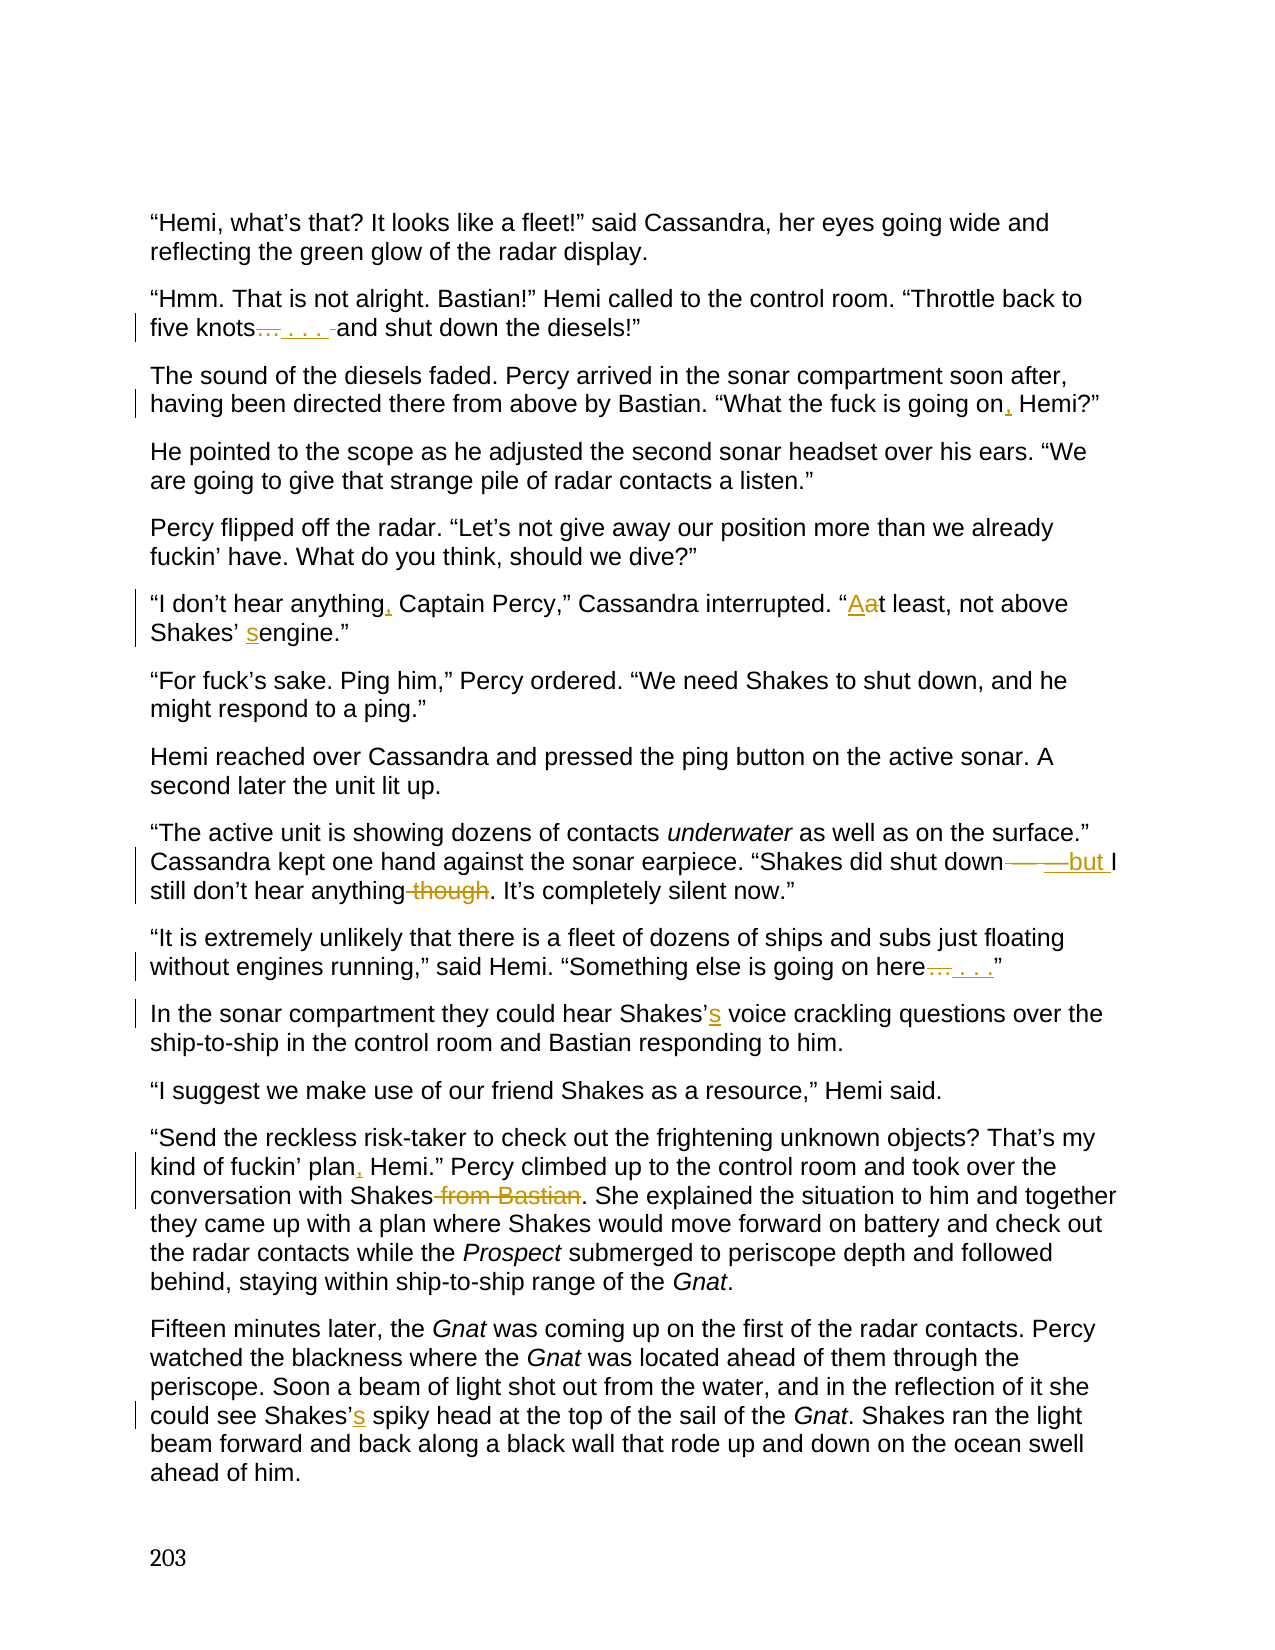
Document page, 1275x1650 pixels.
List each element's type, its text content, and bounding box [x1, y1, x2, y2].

text In the sonar compartment they could hear Shakes’s voice crackling questions over the ship-to-ship in the control room and Bastian responding to him. [150, 999, 1125, 1057]
text “I don’t hear anything, Captain Percy,” Cassandra interrupted. “At least, not above Shakes’ sengine.” [150, 589, 1125, 647]
text “Hmm. That is not alright. Bastian!” Hemi called to the control room. “Throttle back to five knots . . . and shut down the diesels!” [150, 284, 1125, 342]
text “Send the reckless risk-taker to check out the frightening unknown objects? That’s my kind of fuckin’ plan, Hemi.” Percy climbed up to the control room and took over the conversation with Shakes. She explained the situation to him and together they came up with a plan where Shakes would move forward on battery and check out the radar contacts while the Prospect submerged to periscope depth and followed behind, staying within ship-to-ship range of the Gnat. [150, 1123, 1125, 1296]
text He pointed to the scope as he adjusted the second sonar headset over his ears. “We are going to give that strange pile of radar contacts a listen.” [150, 437, 1125, 494]
text The sound of the diesels faded. Percy arrived in the sonar compartment soon after, having been directed there from above by Bastian. “What the fuck is going on, Hemi?” [150, 361, 1125, 418]
text “For fuck’s sake. Ping him,” Percy ordered. “We need Shakes to shut down, and he might respond to a ping.” [150, 666, 1125, 723]
text “I suggest we make use of our friend Shakes as a resource,” Hemi said. [150, 1076, 1125, 1104]
text Hemi reached over Cassandra and pressed the ping button on the active sonar. A second later the unit lit up. [150, 742, 1125, 799]
text “Hemi, what’s that? It looks like a fleet!” said Cassandra, her eyes going wide and reflecting the green glow of the radar display. [150, 208, 1125, 266]
text Fifteen minutes later, the Gnat was coming up on the first of the radar contacts. Percy watched the blackness where the Gnat was located ahead of them through the periscope. Soon a beam of light shot out from the water, and in the reflection of it she could see Shakes’s spiky head at the top of the sail of the Gnat. Shakes ran the light beam forward and back along a black wall that rode up and down on the ocean swell ahead of him. [150, 1314, 1125, 1487]
text Percy flipped off the radar. “Let’s not give away our position more than we already fuckin’ have. What do you think, should we dive?” [150, 513, 1125, 571]
text “The active unit is showing dozens of contacts underwater as well as on the surface.” Cassandra kept one hand against the sonar earpiece. “Shakes did shut down—but I still don’t hear anything. It’s completely silent now.” [150, 818, 1125, 904]
text “It is extremely unlikely that there is a fleet of dozens of ships and subs just floating without engines running,” said Hemi. “Something else is going on here . . .” [150, 923, 1125, 981]
